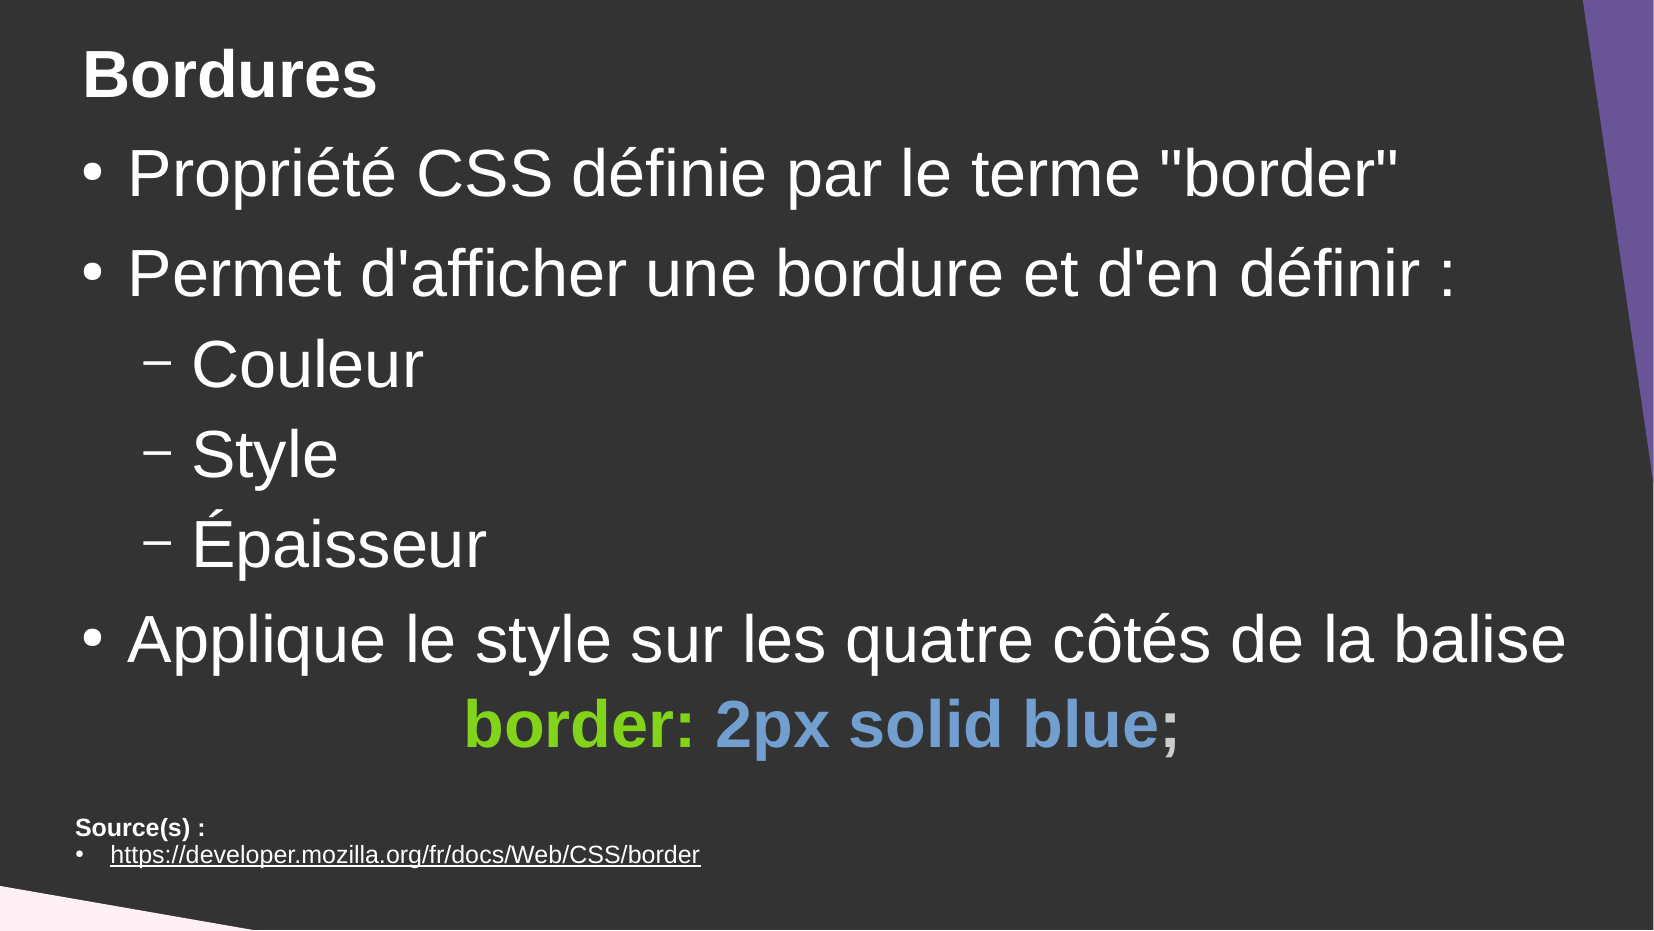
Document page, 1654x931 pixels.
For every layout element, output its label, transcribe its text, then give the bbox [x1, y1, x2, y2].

title Bordures [82, 37, 1571, 112]
text_box Source(s) : https://developer.mozilla.org/fr/docs/Web/CSS/border [60, 805, 1546, 913]
list Propriété CSS définie par le terme "border" Permet d'afficher une bordure et d'en définir : Couleur Style Épaisseur Applique le style sur les quatre côtés de la balise [64, 135, 1604, 683]
text_box border: 2px solid blue; [448, 679, 1205, 770]
text_box [1582, 0, 1654, 488]
text_box [0, 885, 260, 931]
